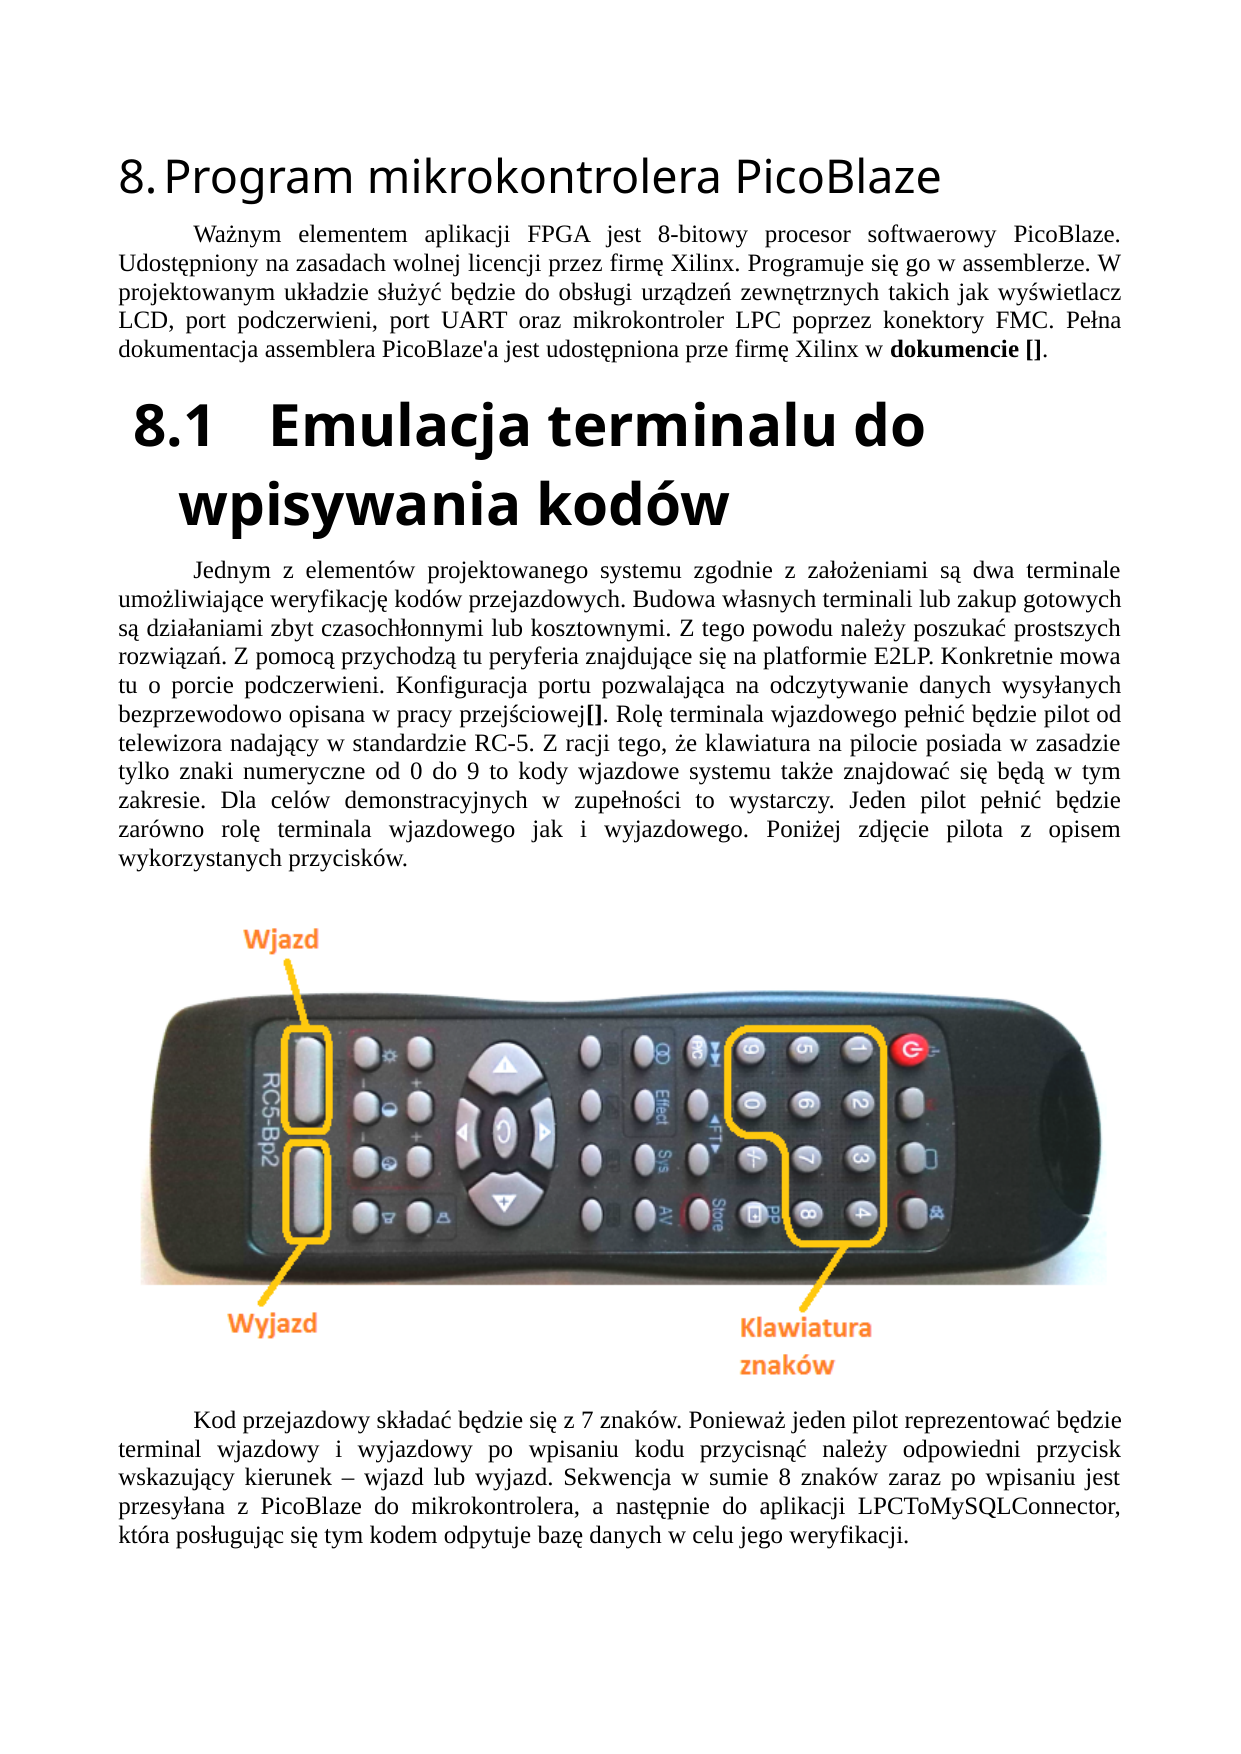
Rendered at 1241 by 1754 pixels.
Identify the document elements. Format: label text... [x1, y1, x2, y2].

text Kod przejazdowy składać będzie się z 7 znaków. Ponieważ jeden pilot reprezentować będzie terminal wjazdowy i wyjazdowy po wpisaniu kodu przycisnąć należy odpowiedni przycisk wskazujący kierunek – wjazd lub wyjazd. Sekwencja w sumie 8 znaków zaraz po wpisaniu jest przesyłana z PicoBlaze do mikrokontrolera, a następnie do aplikacji LPCToMySQLConnector, która posługując się tym kodem odpytuje bazę danych w celu jego weryfikacji. [118, 1405, 1122, 1549]
subtitle Program mikrokontrolera PicoBlaze [118, 143, 1122, 207]
text Jednym z elementów projektowanego systemu zgodnie z założeniami są dwa terminale umożliwiające weryfikację kodów przejazdowych. Budowa własnych terminali lub zakup gotowych są działaniami zbyt czasochłonnymi lub kosztownymi. Z tego powodu należy poszukać prostszych rozwiązań. Z pomocą przychodzą tu peryferia znajdujące się na platformie E2LP. Konkretnie mowa tu o porcie podczerwieni. Konfiguracja portu pozwalająca na odczytywanie danych wysyłanych bezprzewodowo opisana w pracy przejściowej[]. Rolę terminala wjazdowego pełnić będzie pilot od telewizora nadający w standardzie RC-5. Z racji tego, że klawiatura na pilocie posiada w zasadzie tylko znaki numeryczne od 0 do 9 to kody wjazdowe systemu także znajdować się będą w tym zakresie. Dla celów demonstracyjnych w zupełności to wystarczy. Jeden pilot pełnić będzie zarówno rolę terminala wjazdowego jak i wyjazdowego. Poniżej zdjęcie pilota z opisem wykorzystanych przycisków. [118, 555, 1122, 871]
picture [128, 891, 1117, 1405]
subtitle Emulacja terminalu do wpisywania kodów [118, 384, 1122, 543]
text Ważnym elementem aplikacji FPGA jest 8-bitowy procesor softwaerowy PicoBlaze. Udostępniony na zasadach wolnej licencji przez firmę Xilinx. Programuje się go w assemblerze. W projektowanym układzie służyć będzie do obsługi urządzeń zewnętrznych takich jak wyświetlacz LCD, port podczerwieni, port UART oraz mikrokontroler LPC poprzez konektory FMC. Pełna dokumentacja assemblera PicoBlaze'a jest udostępniona prze firmę Xilinx w dokumencie []. [118, 219, 1122, 363]
